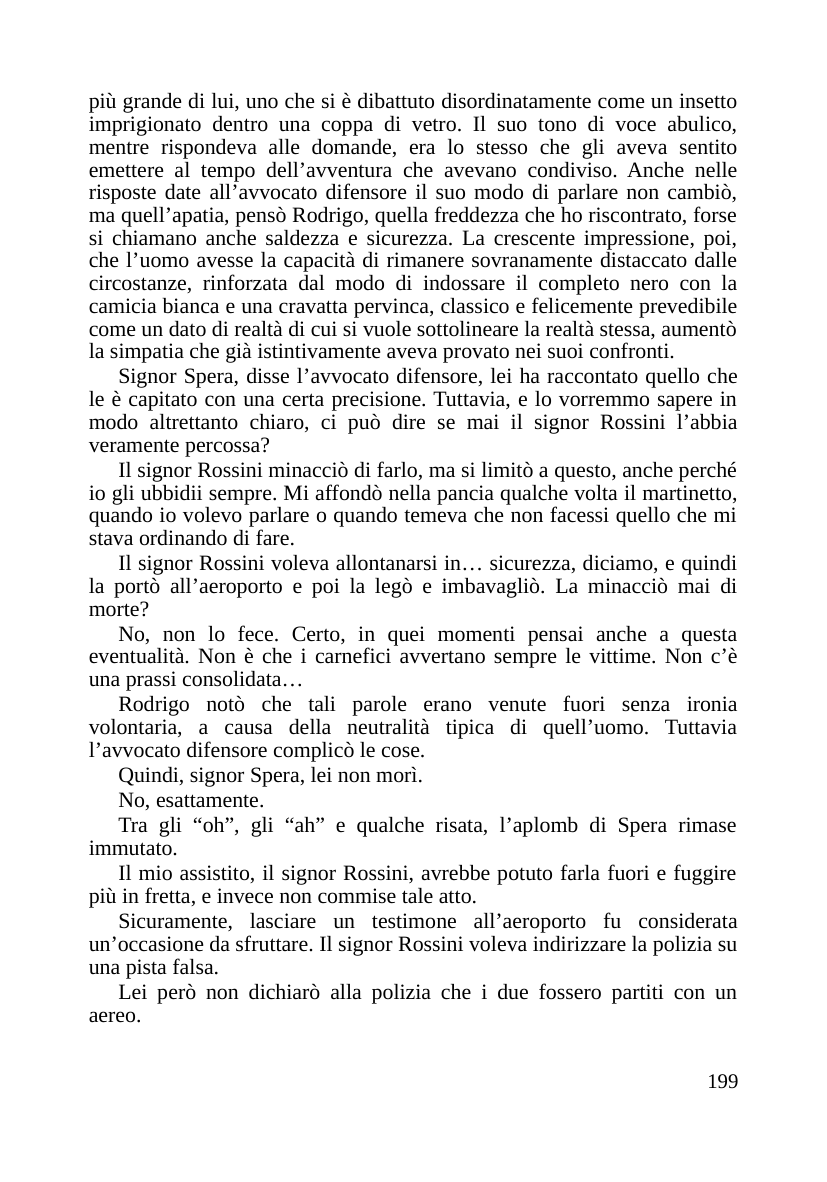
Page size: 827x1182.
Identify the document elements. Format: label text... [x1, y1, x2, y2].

text Tra gli “oh”, gli “ah” e qualche risata, l’aplomb di Spera rimase immutato. [88, 812, 738, 860]
text No, esattamente. [88, 787, 738, 812]
text Sicuramente, lasciare un testimone all’aeroporto fu considerata un’occasione da sfruttare. Il signor Rossini voleva indirizzare la polizia su una pista falsa. [88, 908, 738, 979]
text Signor Spera, disse l’avvocato difensore, lei ha raccontato quello che le è capitato con una certa precisione. Tuttavia, e lo vorremmo sapere in modo altrettanto chiaro, ci può dire se mai il signor Rossini l’abbia veramente percossa? [88, 363, 738, 457]
text No, non lo fece. Certo, in quei momenti pensai anche a questa eventualità. Non è che i carnefici avvertano sempre le vittime. Non c’è una prassi consolidata… [88, 621, 738, 691]
text Rodrigo notò che tali parole erano venute fuori senza ironia volontaria, a causa della neutralità tipica di quell’uomo. Tuttavia l’avvocato difensore complicò le cose. [88, 691, 738, 762]
text Il mio assistito, il signor Rossini, avrebbe potuto farla fuori e fuggire più in fretta, e invece non commise tale atto. [88, 860, 738, 908]
text Il signor Rossini voleva allontanarsi in… sicurezza, diciamo, e quindi la portò all’aeroporto e poi la legò e imbavagliò. La minacciò mai di morte? [88, 550, 738, 621]
text Lei però non dichiarò alla polizia che i due fossero partiti con un aereo. [88, 979, 738, 1027]
text più grande di lui, uno che si è dibattuto disordinatamente come un insetto imprigionato dentro una coppa di vetro. Il suo tono di voce abulico, mentre rispondeva alle domande, era lo stesso che gli aveva sentito emettere al tempo dell’avventura che avevano condiviso. Anche nelle risposte date all’avvocato difensore il suo modo di parlare non cambiò, ma quell’apatia, pensò Rodrigo, quella freddezza che ho riscontrato, forse si chiamano anche saldezza e sicurezza. La crescente impressione, poi, che l’uomo avesse la capacità di rimanere sovranamente distaccato dalle circostanze, rinforzata dal modo di indossare il completo nero con la camicia bianca e una cravatta pervinca, classico e felicemente prevedibile come un dato di realtà di cui si vuole sottolineare la realtà stessa, aumentò la simpatia che già istintivamente aveva provato nei suoi confronti. [88, 88, 738, 363]
text Il signor Rossini minacciò di farlo, ma si limitò a questo, anche perché io gli ubbidii sempre. Mi affondò nella pancia qualche volta il martinetto, quando io volevo parlare o quando temeva che non facessi quello che mi stava ordinando di fare. [88, 457, 738, 550]
text Quindi, signor Spera, lei non morì. [88, 762, 738, 787]
